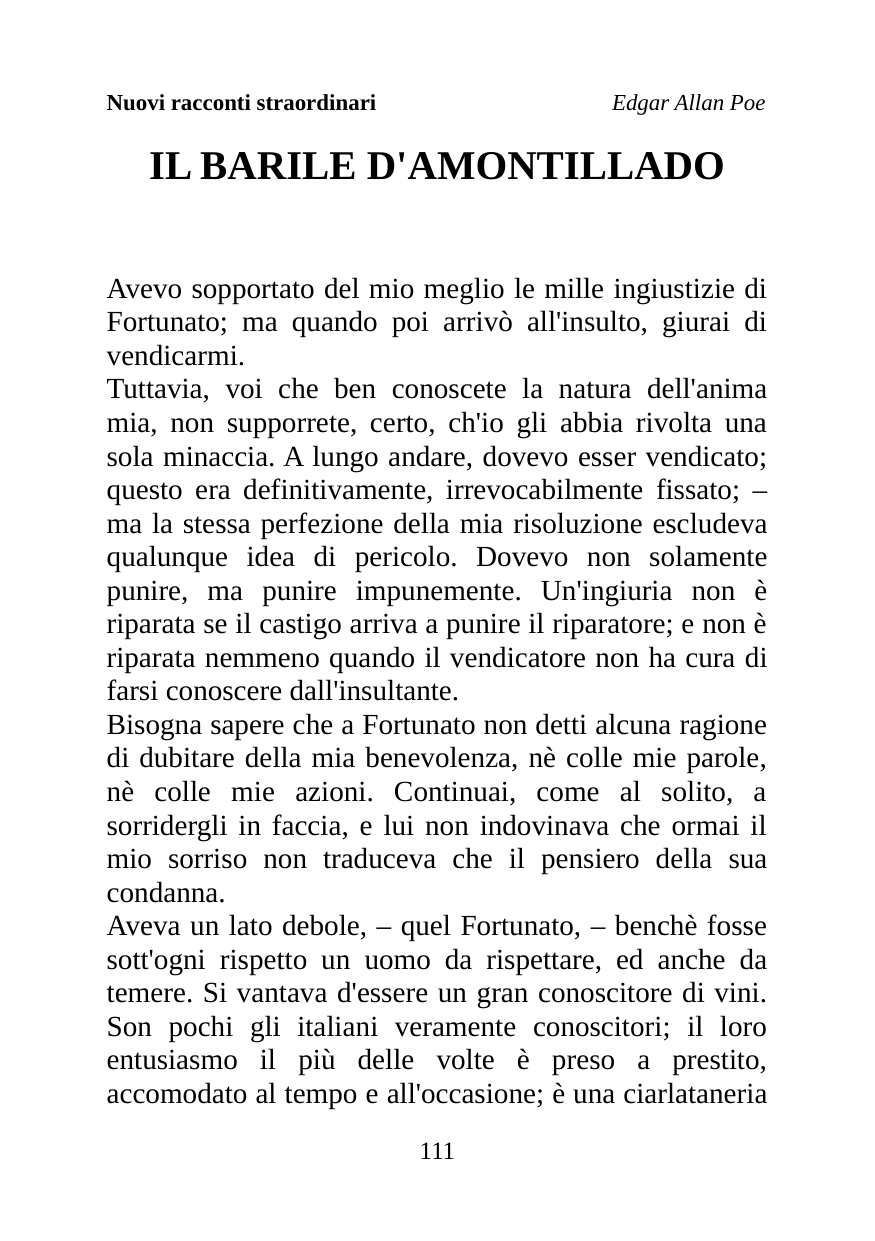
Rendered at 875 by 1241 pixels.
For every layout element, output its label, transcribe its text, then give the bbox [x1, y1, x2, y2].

text Avevo sopportato del mio meglio le mille ingiustizie di Fortunato; ma quando poi arrivò all'insulto, giurai di vendicarmi. [106, 271, 768, 372]
text Tuttavia, voi che ben conoscete la natura dell'anima mia, non supporrete, certo, ch'io gli abbia rivolta una sola minaccia. A lungo andare, dovevo esser vendicato; questo era definitivamente, irrevocabilmente fissato; – ma la stessa perfezione della mia risoluzione escludeva qualunque idea di pericolo. Dovevo non solamente punire, ma punire impunemente. Un'ingiuria non è riparata se il castigo arriva a punire il riparatore; e non è riparata nemmeno quando il vendicatore non ha cura di farsi conoscere dall'insultante. [106, 372, 768, 707]
text Aveva un lato debole, – quel Fortunato, – benchè fosse sott'ogni rispetto un uomo da rispettare, ed anche da temere. Si vantava d'essere un gran conoscitore di vini. Son pochi gli italiani veramente conoscitori; il loro entusiasmo il più delle volte è preso a prestito, accomodato al tempo e all'occasione; è una ciarlataneria [106, 908, 768, 1109]
text Bisogna sapere che a Fortunato non detti alcuna ragione di dubitare della mia benevolenza, nè colle mie parole, nè colle mie azioni. Continuai, come al solito, a sorridergli in faccia, e lui non indovinava che ormai il mio sorriso non traduceva che il pensiero della sua condanna. [106, 707, 768, 908]
subtitle IL BARILE D'AMONTILLADO [106, 141, 768, 188]
